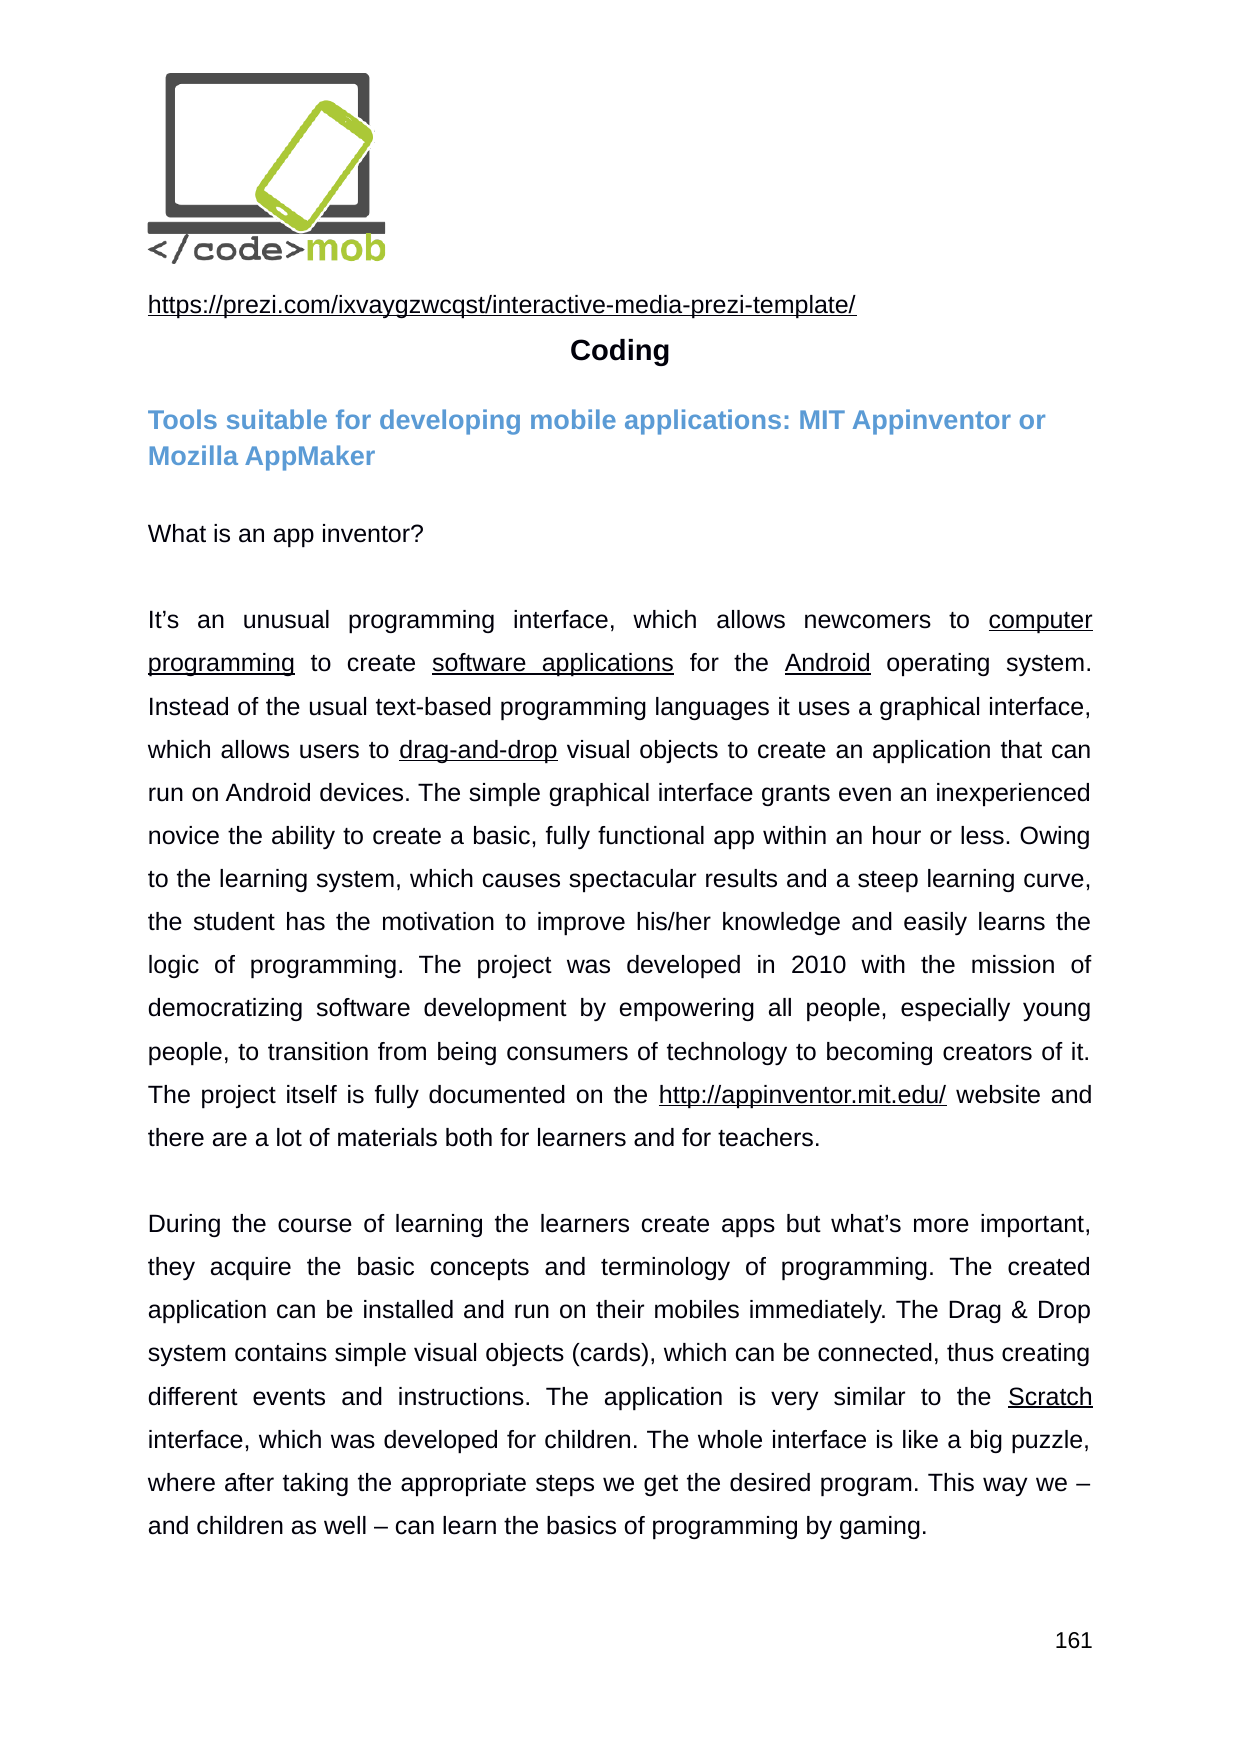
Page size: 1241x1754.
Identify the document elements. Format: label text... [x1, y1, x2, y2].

picture [147, 73, 386, 264]
text During the course of learning the learners create apps but what’s more important, they acquire the basic concepts and terminology of programming. The created application can be installed and run on their mobiles immediately. The Drag & Drop system contains simple visual objects (cards), which can be connected, thus creating different events and instructions. The application is very similar to the Scratch interface, which was developed for children. The whole interface is like a big puzzle, where after taking the appropriate steps we get the desired program. This way we – and children as well – can learn the basics of programming by gaming. [148, 1209, 1093, 1539]
subtitle Tools suitable for developing mobile applications: MIT Appinventor or Mozilla AppMaker [148, 404, 1093, 471]
subtitle Coding [148, 333, 1093, 366]
text It’s an unusual programming interface, which allows newcomers to computer programming to create software applications for the Android operating system. Instead of the usual text-based programming languages it uses a graphical interface, which allows users to drag-and-drop visual objects to create an application that can run on Android devices. The simple graphical interface grants even an inexperienced novice the ability to create a basic, fully functional app within an hour or less. Owing to the learning system, which causes spectacular results and a steep learning curve, the student has the motivation to improve his/her knowledge and easily learns the logic of programming. The project was developed in 2010 with the mission of democratizing software development by empowering all people, especially young people, to transition from being consumers of technology to becoming creators of it. The project itself is fully documented on the http://appinventor.mit.edu/ website and there are a lot of materials both for learners and for teachers. [148, 605, 1093, 1151]
text What is an app inventor? [148, 519, 1093, 548]
text https://prezi.com/ixvaygzwcqst/interactive-media-prezi-template/ [148, 290, 1093, 318]
